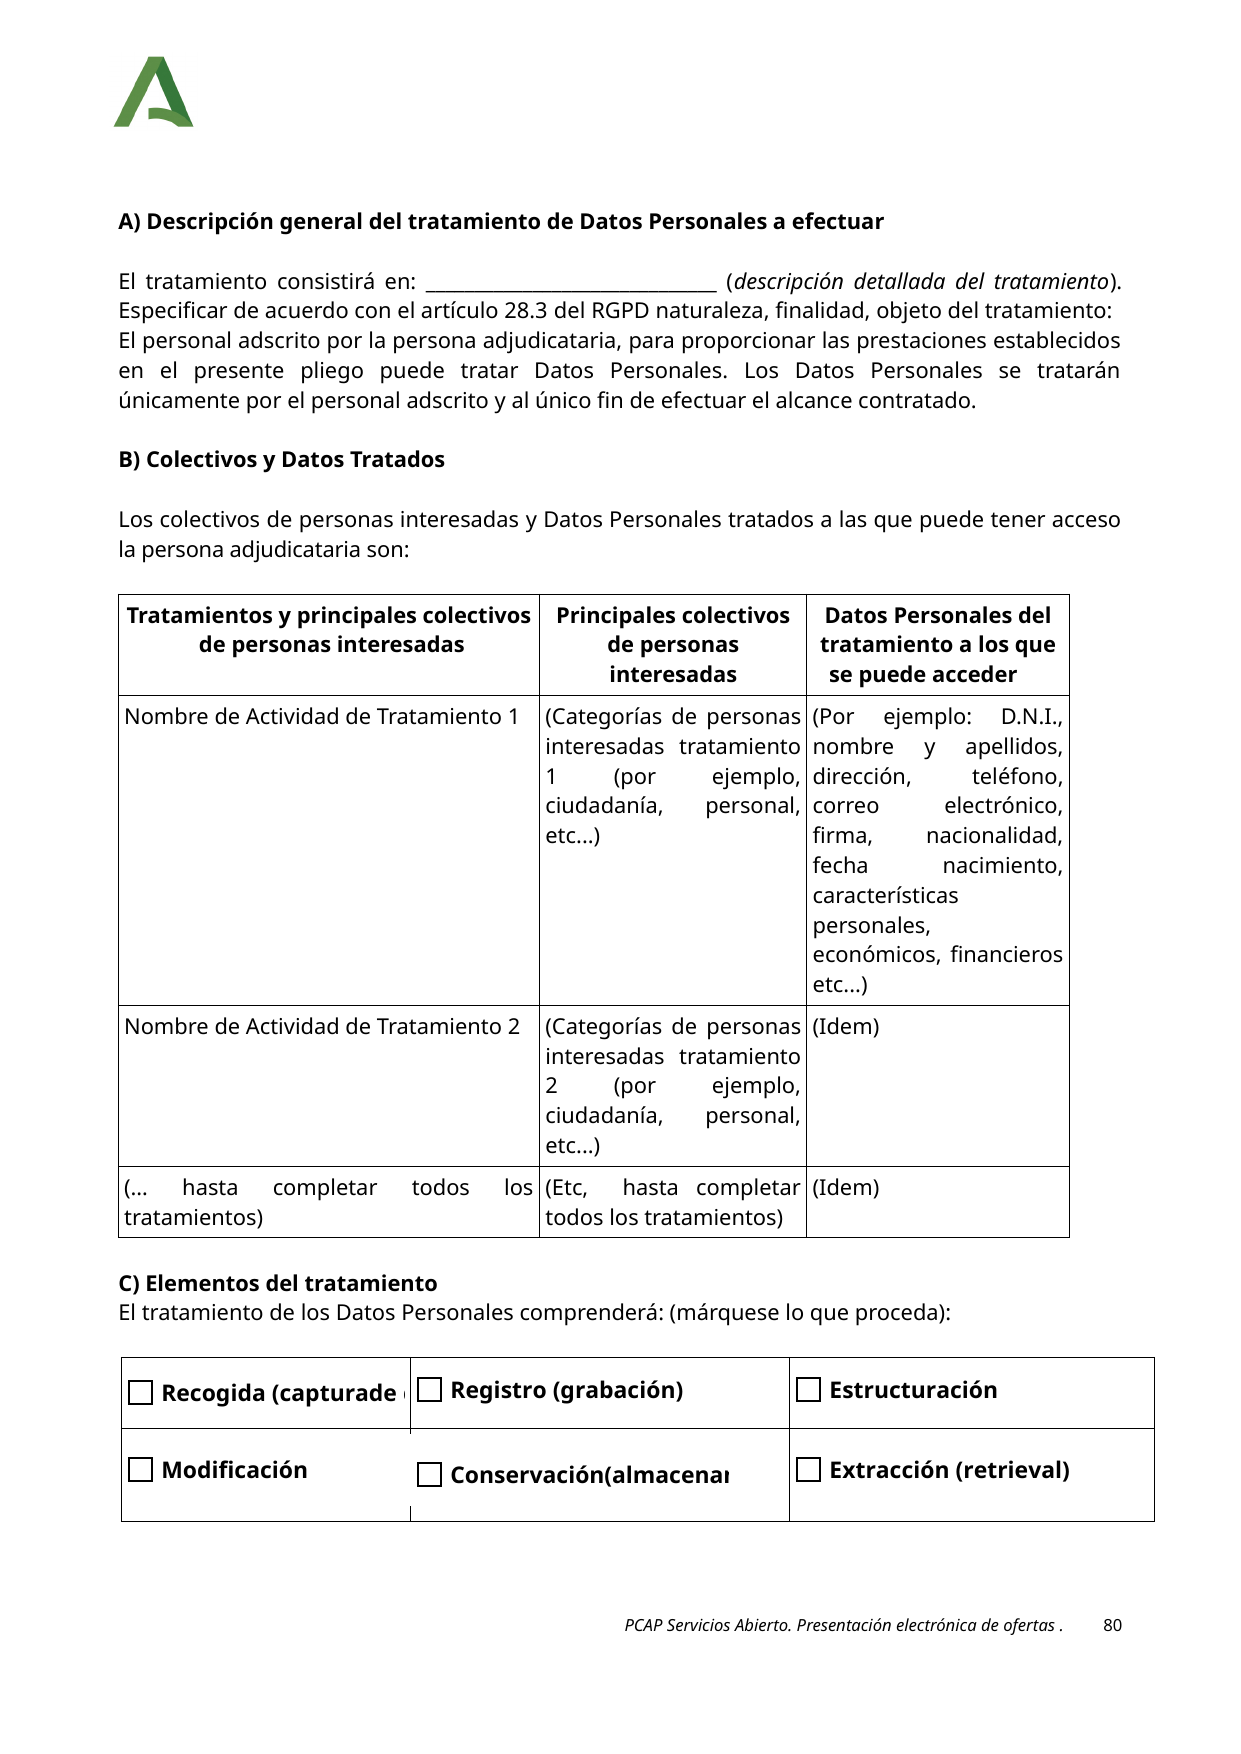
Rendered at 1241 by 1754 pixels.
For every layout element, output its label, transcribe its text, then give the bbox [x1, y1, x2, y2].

text El personal adscrito por la persona adjudicataria, para proporcionar las prestaciones establecidos en el presente pliego puede tratar Datos Personales. Los Datos Personales se tratarán únicamente por el personal adscrito y al único fin de efectuar el alcance contratado. [118, 325, 1122, 415]
text B) Colectivos y Datos Tratados [118, 444, 1122, 474]
table_cell (Idem) [807, 1167, 1069, 1237]
table_cell (Categorías de personas interesadas tratamiento 2 (por ejemplo, ciudadanía, personal, etc...) [540, 1006, 806, 1166]
text El tratamiento de los Datos Personales comprenderá: (márquese lo que proceda): [118, 1297, 1122, 1327]
table_header [790, 1358, 1154, 1428]
table_header [411, 1358, 789, 1428]
text A) Descripción general del tratamiento de Datos Personales a efectuar [118, 206, 1122, 236]
picture [109, 52, 198, 131]
text C) Elementos del tratamiento [118, 1267, 1122, 1297]
table_cell (Categorías de personas interesadas tratamiento 1 (por ejemplo, ciudadanía, personal, etc...) [540, 696, 806, 1005]
table_cell (Etc, hasta completar todos los tratamientos) [540, 1167, 806, 1237]
table_cell Nombre de Actividad de Tratamiento 2 [119, 1006, 539, 1166]
table_cell (… hasta completar todos los tratamientos) [119, 1167, 539, 1237]
table_cell Nombre de Actividad de Tratamiento 1 [119, 696, 539, 1005]
table_cell [790, 1429, 1154, 1521]
table_cell [411, 1429, 789, 1521]
table_cell (Por ejemplo: D.N.I., nombre y apellidos, dirección, teléfono, correo electrónico, firma, nacionalidad, fecha nacimiento, características personales, económicos, financieros etc...) [807, 696, 1069, 1005]
table_header Datos Personales del tratamiento a los que se puede acceder [807, 595, 1069, 695]
table_header [122, 1358, 410, 1428]
text El tratamiento consistirá en: ______________________________ (descripción detallada del tratamiento). Especificar de acuerdo con el artículo 28.3 del RGPD naturaleza, finalidad, objeto del tratamiento: [118, 266, 1122, 325]
table_cell (Idem) [807, 1006, 1069, 1166]
table_cell [122, 1429, 410, 1521]
table_header Tratamientos y principales colectivos de personas interesadas [119, 595, 539, 695]
table_header Principales colectivos de personas interesadas [540, 595, 806, 695]
text Los colectivos de personas interesadas y Datos Personales tratados a las que puede tener acceso la persona adjudicataria son: [118, 504, 1122, 564]
